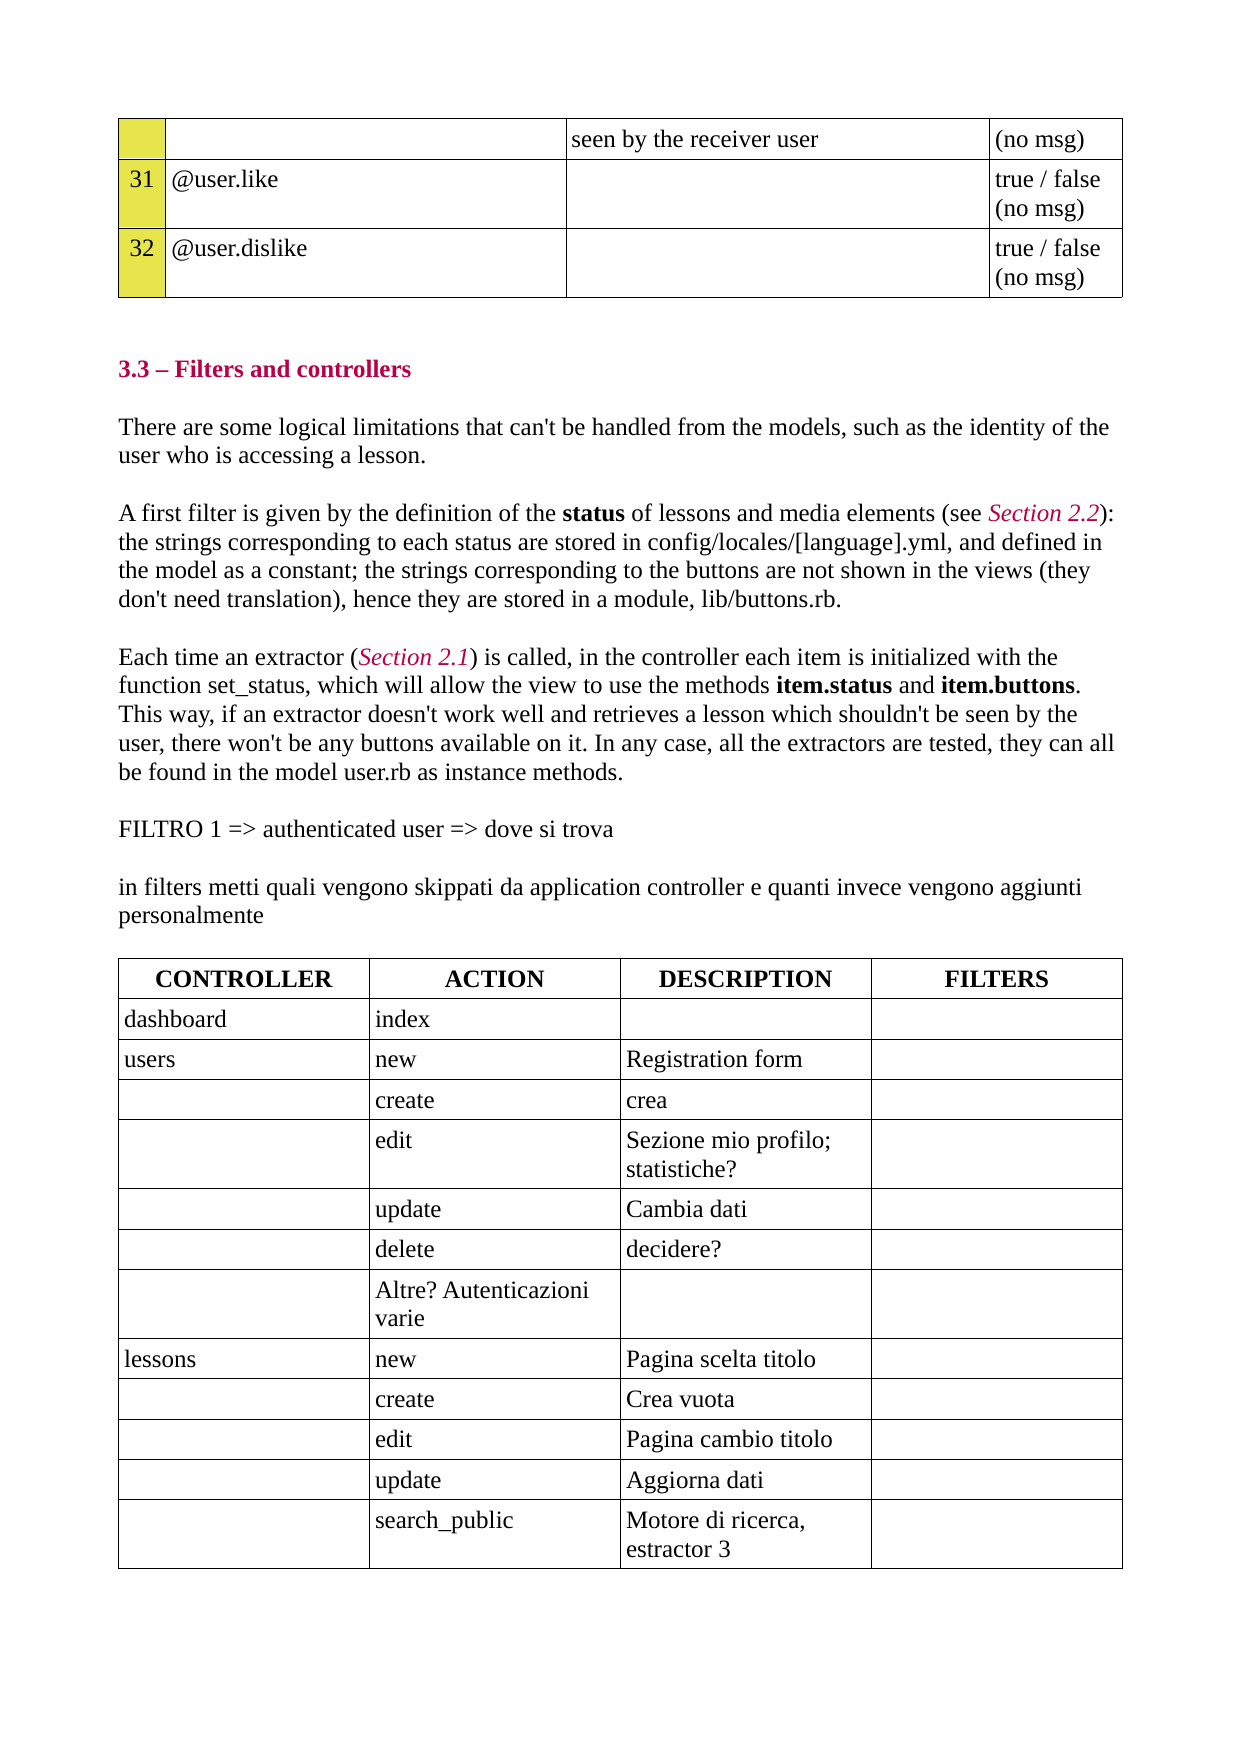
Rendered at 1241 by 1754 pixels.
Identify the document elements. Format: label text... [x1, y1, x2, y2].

table_cell [872, 999, 1122, 1038]
text A first filter is given by the definition of the status of lessons and media elements (see Section 2.2): the strings corresponding to each status are stored in config/locales/[language].yml, and defined in the model as a constant; the strings corresponding to the buttons are not shown in the views (they don't need translation), hence they are stored in a module, lib/buttons.rb. [118, 498, 1122, 613]
table_cell update [370, 1460, 620, 1499]
table_cell [119, 1080, 369, 1119]
table_cell [872, 1379, 1122, 1418]
table_cell [567, 160, 989, 227]
table_cell Motore di ricerca, estractor 3 [621, 1500, 871, 1568]
table_header ACTION [370, 959, 620, 998]
table_cell [872, 1080, 1122, 1119]
table_cell [872, 1460, 1122, 1499]
text 3.3 – Filters and controllers [118, 354, 1122, 383]
table_cell [119, 1189, 369, 1228]
table_cell 31 [119, 160, 165, 227]
table_cell [872, 1500, 1122, 1568]
table_cell users [119, 1040, 369, 1079]
table_cell [119, 1120, 369, 1188]
table_cell (no msg) [990, 119, 1122, 158]
table_cell index [370, 999, 620, 1038]
table_cell Altre? Autenticazioni varie [370, 1270, 620, 1338]
table_cell new [370, 1339, 620, 1378]
table_cell [119, 1460, 369, 1499]
table_cell Sezione mio profilo; statistiche? [621, 1120, 871, 1188]
table_cell [119, 119, 165, 158]
table_cell [119, 1230, 369, 1269]
table_cell create [370, 1080, 620, 1119]
table_cell true / false (no msg) [990, 229, 1122, 297]
text There are some logical limitations that can't be handled from the models, such as the identity of the user who is accessing a lesson. [118, 412, 1122, 469]
table_cell [119, 1379, 369, 1418]
table_cell dashboard [119, 999, 369, 1038]
table_cell [872, 1040, 1122, 1079]
table_header DESCRIPTION [621, 959, 871, 998]
table_cell Pagina cambio titolo [621, 1420, 871, 1459]
table_cell new [370, 1040, 620, 1079]
table_cell [119, 1500, 369, 1568]
text FILTRO 1 => authenticated user => dove si trova [118, 814, 1122, 843]
text in filters metti quali vengono skippati da application controller e quanti invece vengono aggiunti personalmente [118, 872, 1122, 929]
table_cell [872, 1339, 1122, 1378]
table_cell Registration form [621, 1040, 871, 1079]
table_header FILTERS [872, 959, 1122, 998]
table_cell [872, 1120, 1122, 1188]
table_cell [119, 1420, 369, 1459]
table_cell [166, 119, 566, 158]
table_cell [872, 1420, 1122, 1459]
table_cell seen by the receiver user [567, 119, 989, 158]
table_cell Pagina scelta titolo [621, 1339, 871, 1378]
table_cell [872, 1230, 1122, 1269]
table_cell 32 [119, 229, 165, 297]
table_cell edit [370, 1420, 620, 1459]
table_cell @user.like [166, 160, 566, 227]
table_cell Aggiorna dati [621, 1460, 871, 1499]
table_cell crea [621, 1080, 871, 1119]
table_cell [119, 1270, 369, 1338]
table_cell [621, 1270, 871, 1338]
table_cell edit [370, 1120, 620, 1188]
table_cell Crea vuota [621, 1379, 871, 1418]
table_cell [567, 229, 989, 297]
table_cell [872, 1270, 1122, 1338]
table_cell decidere? [621, 1230, 871, 1269]
table_cell search_public [370, 1500, 620, 1568]
text Each time an extractor (Section 2.1) is called, in the controller each item is initialized with the function set_status, which will allow the view to use the methods item.status and item.buttons. This way, if an extractor doesn't work well and retrieves a lesson which shouldn't be seen by the user, there won't be any buttons available on it. In any case, all the extractors are tested, they can all be found in the model user.rb as instance methods. [118, 642, 1122, 785]
table_cell Cambia dati [621, 1189, 871, 1228]
table_cell create [370, 1379, 620, 1418]
table_header CONTROLLER [119, 959, 369, 998]
table_cell lessons [119, 1339, 369, 1378]
table_cell update [370, 1189, 620, 1228]
table_cell [872, 1189, 1122, 1228]
table_cell @user.dislike [166, 229, 566, 297]
table_cell [621, 999, 871, 1038]
table_cell delete [370, 1230, 620, 1269]
table_cell true / false (no msg) [990, 160, 1122, 227]
